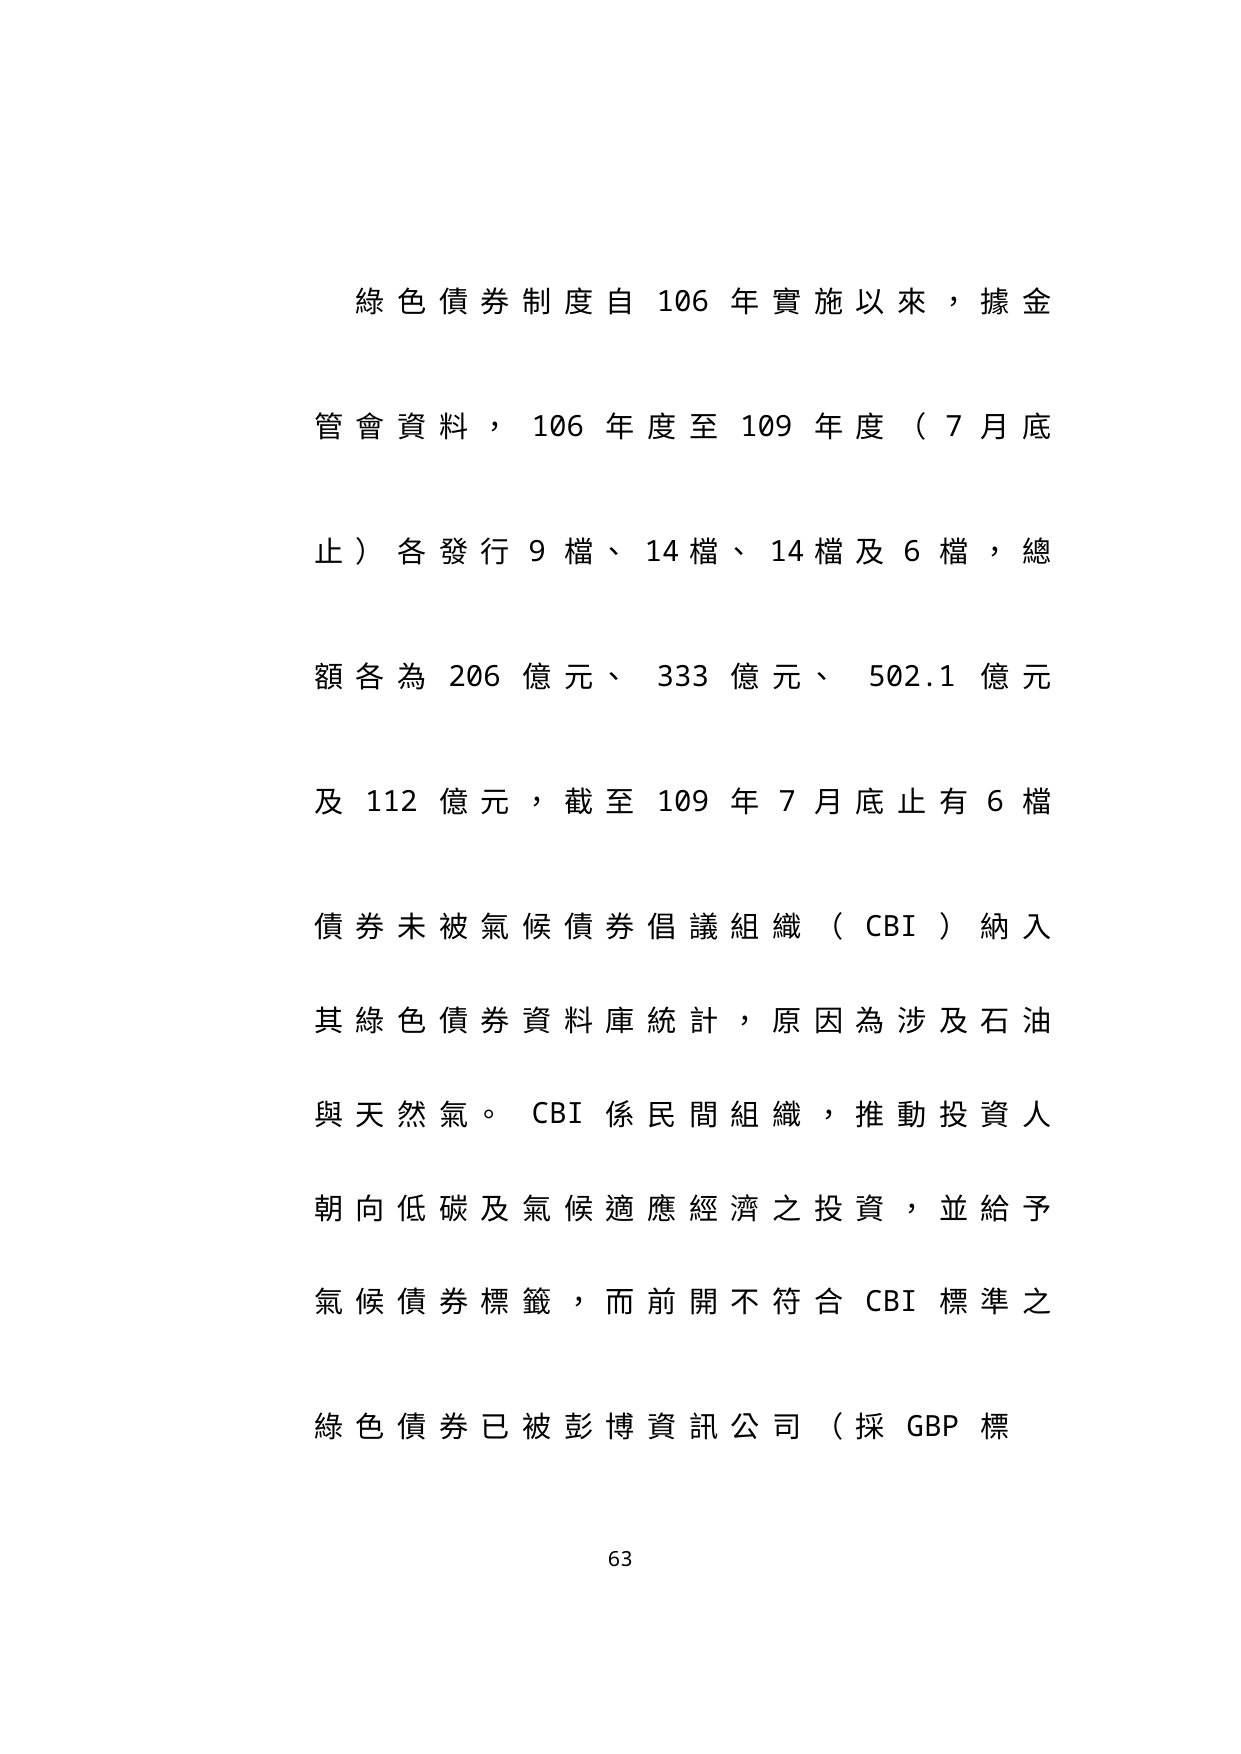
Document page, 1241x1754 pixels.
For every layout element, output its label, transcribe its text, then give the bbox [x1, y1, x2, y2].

text 綠色債券制度自106年實施以來，據金管會資料，106年度至109年度（7月底止）各發行9檔、14檔、14檔及6檔，總額各為206億元、333億元、502.1億元及112億元，截至109年7月底止有6檔債券未被氣候債券倡議組織（CBI）納入其綠色債券資料庫統計，原因為涉及石油與天然氣。CBI係民間組織，推動投資人朝向低碳及氣候適應經濟之投資，並給予氣候債券標籤，而前開不符合CBI標準之綠色債券已被彭博資訊公司（採GBP標 [271, 227, 1058, 1477]
